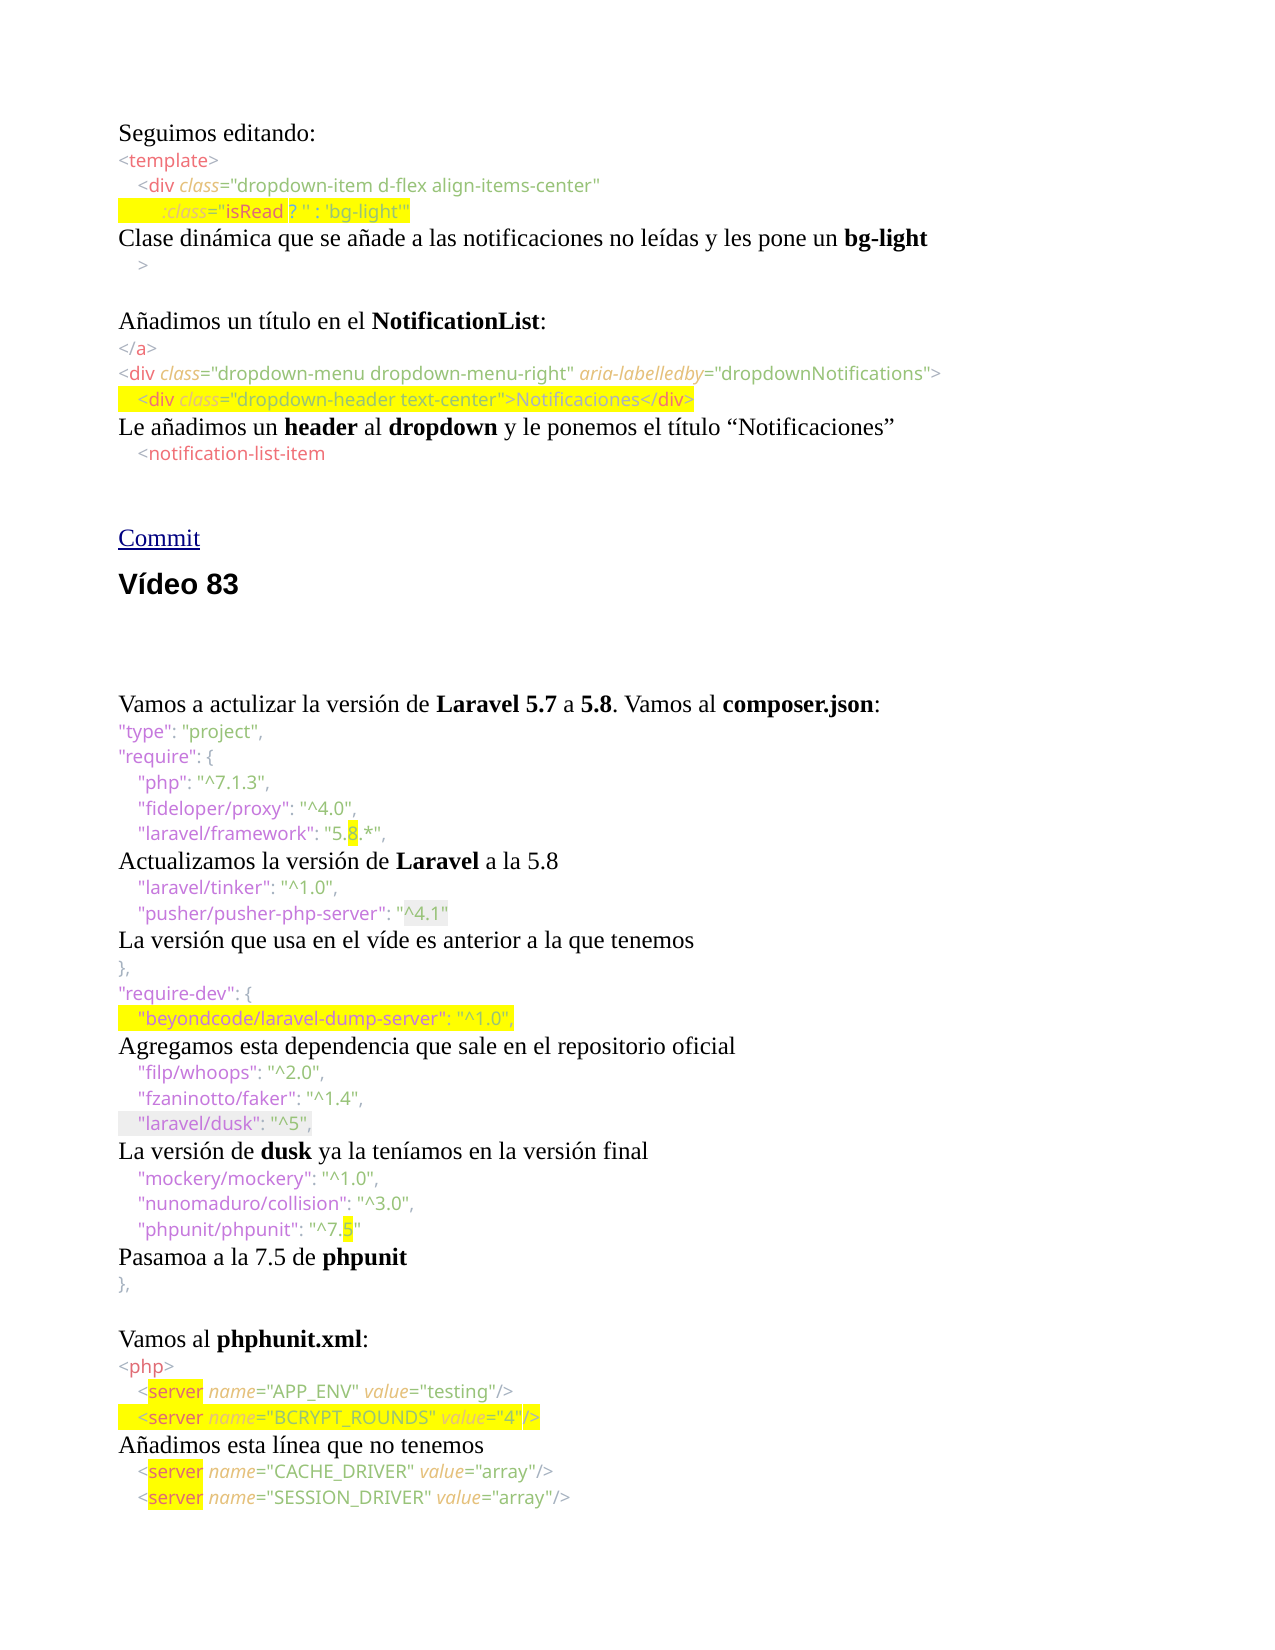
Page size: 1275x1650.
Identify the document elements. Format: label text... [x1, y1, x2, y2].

text Commit [118, 523, 1157, 552]
text "mockery/mockery": "^1.0", "nunomaduro/collision": "^3.0", "phpunit/phpunit": "^7.5" Pasamoa a la 7.5 de phpunit [118, 1165, 1157, 1270]
text Vamos a actulizar la versión de Laravel 5.7 a 5.8. Vamos al composer.json: [118, 689, 1157, 718]
text "laravel/tinker": "^1.0", "pusher/pusher-php-server": "^4.1" La versión que usa en el víde es anterior a la que tenemos [118, 874, 1157, 954]
text <server name="CACHE_DRIVER" value="array"/> <server name="SESSION_DRIVER" value="array"/> [118, 1459, 1157, 1510]
text <php> <server name="APP_ENV" value="testing"/> <server name="BCRYPT_ROUNDS" value="4"/> Añadimos esta línea que no tenemos [118, 1353, 1157, 1459]
text </a> <div class="dropdown-menu dropdown-menu-right" aria-labelledby="dropdownNotifications"> <div class="dropdown-header text-center">Notificaciones</div> Le añadimos un header al dropdown y le ponemos el título “Notificaciones” [118, 335, 1157, 441]
text Añadimos un título en el NotificationList: [118, 306, 1157, 335]
text "type": "project", "require": { "php": "^7.1.3", "fideloper/proxy": "^4.0", "laravel/framework": "5.8.*", Actualizamos la versión de Laravel a la 5.8 [118, 718, 1157, 874]
text Seguimos editando: [118, 118, 1157, 147]
text "filp/whoops": "^2.0", "fzaninotto/faker": "^1.4", "laravel/dusk": "^5", La versión de dusk ya la teníamos en la versión final [118, 1060, 1157, 1165]
subtitle Vídeo 83 [118, 567, 1157, 601]
text Vamos al phphunit.xml: [118, 1324, 1157, 1353]
text }, "require-dev": { "beyondcode/laravel-dump-server": "^1.0", Agregamos esta dependencia que sale en el repositorio oficial [118, 954, 1157, 1060]
text <template> <div class="dropdown-item d-flex align-items-center" :class="isRead ? '' : 'bg-light'" Clase dinámica que se añade a las notificaciones no leídas y les pone un bg-light [118, 147, 1157, 252]
text <notification-list-item [118, 441, 1157, 466]
text }, [118, 1270, 1157, 1296]
text > [118, 252, 1157, 278]
